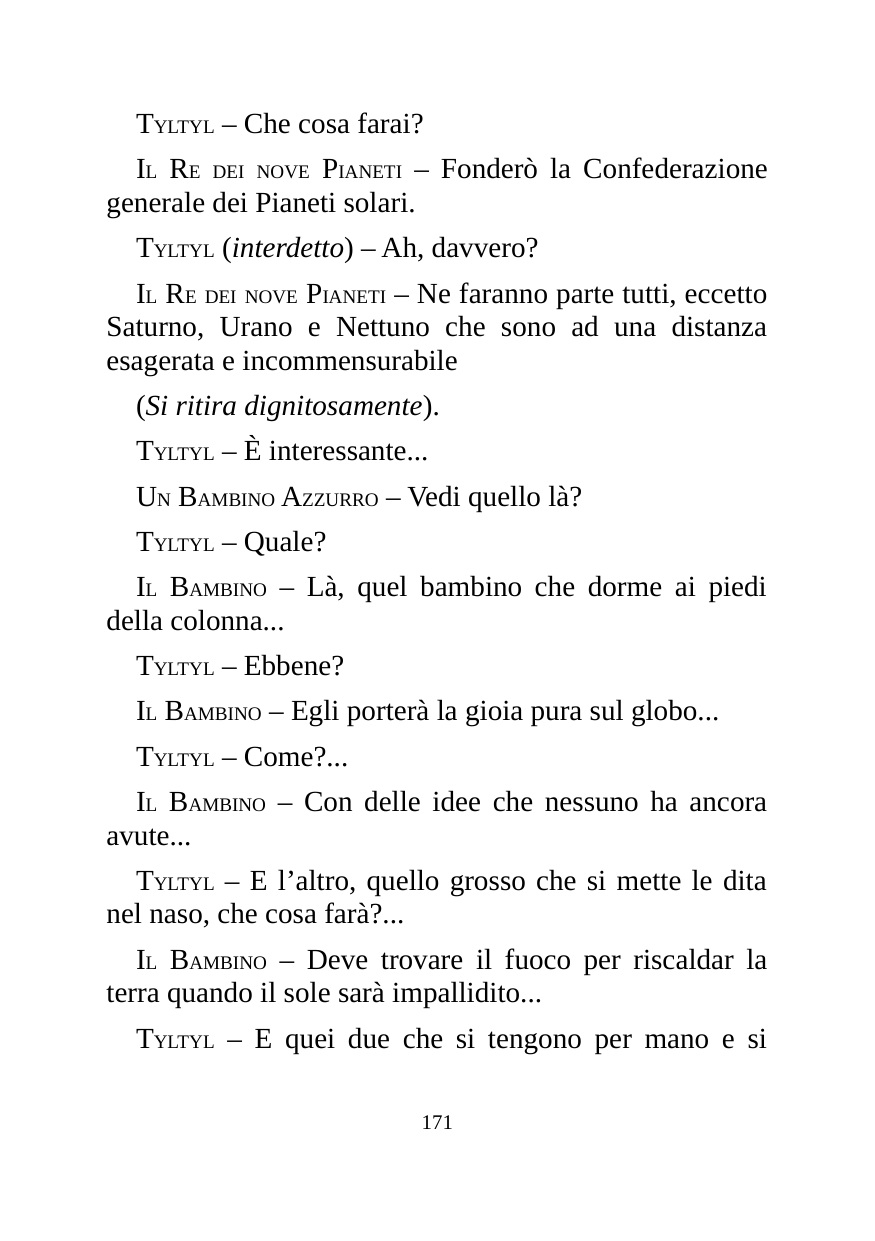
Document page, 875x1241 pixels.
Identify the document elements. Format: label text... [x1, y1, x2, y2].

text Il Re dei nove Pianeti – Fonderò la Confederazione generale dei Pianeti solari. [106, 152, 768, 219]
text Tyltyl – Ebbene? [106, 648, 768, 682]
text Tyltyl – Che cosa farai? [106, 106, 768, 140]
text Tyltyl – E quei due che si tengono per mano e si [106, 1021, 768, 1054]
text Tyltyl – E l’altro, quello grosso che si mette le dita nel naso, che cosa farà?... [106, 863, 768, 930]
text Il Re dei nove Pianeti – Ne faranno parte tutti, eccetto Saturno, Urano e Nettuno che sono ad una distanza esagerata e incommensurabile [106, 276, 768, 376]
text Il Bambino – Con delle idee che nessuno ha ancora avute... [106, 784, 768, 851]
text Tyltyl – Come?... [106, 739, 768, 772]
text Il Bambino – Deve trovare il fuoco per riscaldar la terra quando il sole sarà impallidito... [106, 942, 768, 1009]
text (Si ritira dignitosamente). [106, 388, 768, 422]
text Un Bambino Azzurro – Vedi quello là? [106, 479, 768, 512]
text Tyltyl – Quale? [106, 524, 768, 558]
text Tyltyl – È interessante... [106, 433, 768, 467]
text Il Bambino – Egli porterà la gioia pura sul globo... [106, 693, 768, 727]
text Il Bambino – Là, quel bambino che dorme ai piedi della colonna... [106, 569, 768, 636]
text Tyltyl (interdetto) – Ah, davvero? [106, 230, 768, 264]
